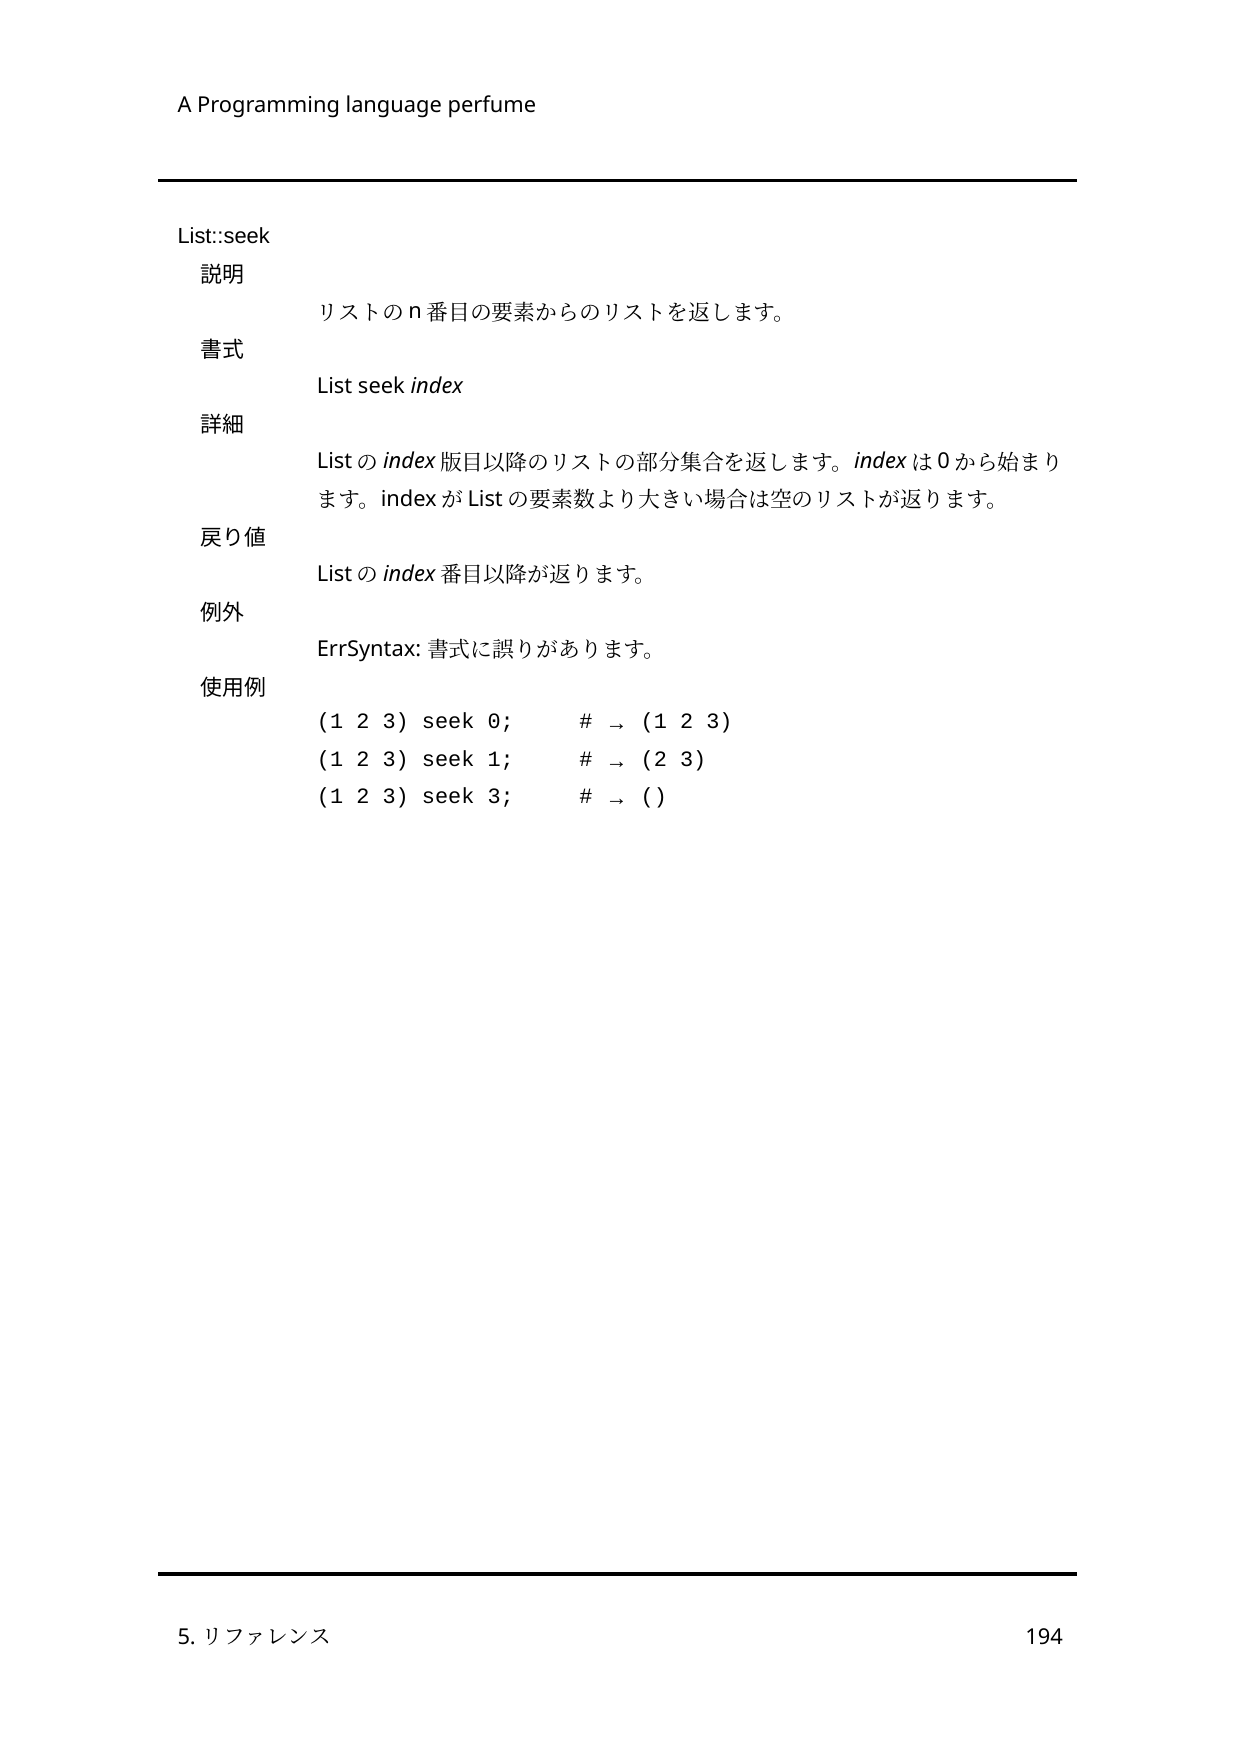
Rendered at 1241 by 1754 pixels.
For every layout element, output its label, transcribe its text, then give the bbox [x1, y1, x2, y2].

table_header 説明 [200, 254, 317, 329]
table_cell 例外 [200, 592, 317, 667]
table_cell 戻り値 [200, 517, 317, 592]
table_cell Listのindex番目以降が返ります。 [317, 517, 1063, 592]
table_cell (1 2 3) seek 0; # → (1 2 3) (1 2 3) seek 1; # → (2 3) (1 2 3) seek 3; # → () [317, 667, 1063, 817]
table_cell ErrSyntax: 書式に誤りがあります。 [317, 592, 1063, 667]
table_cell List seek index [317, 329, 1063, 404]
table_cell 詳細 [200, 404, 317, 517]
table_cell Listのindex版目以降のリストの部分集合を返します。indexは0から始まります。indexがListの要素数より大きい場合は空のリストが返ります。 [317, 404, 1063, 517]
table_cell 使用例 [200, 667, 317, 817]
table_cell 書式 [200, 329, 317, 404]
table_header リストのn番目の要素からのリストを返します。 [317, 254, 1063, 329]
subtitle List::seek [177, 217, 1063, 254]
